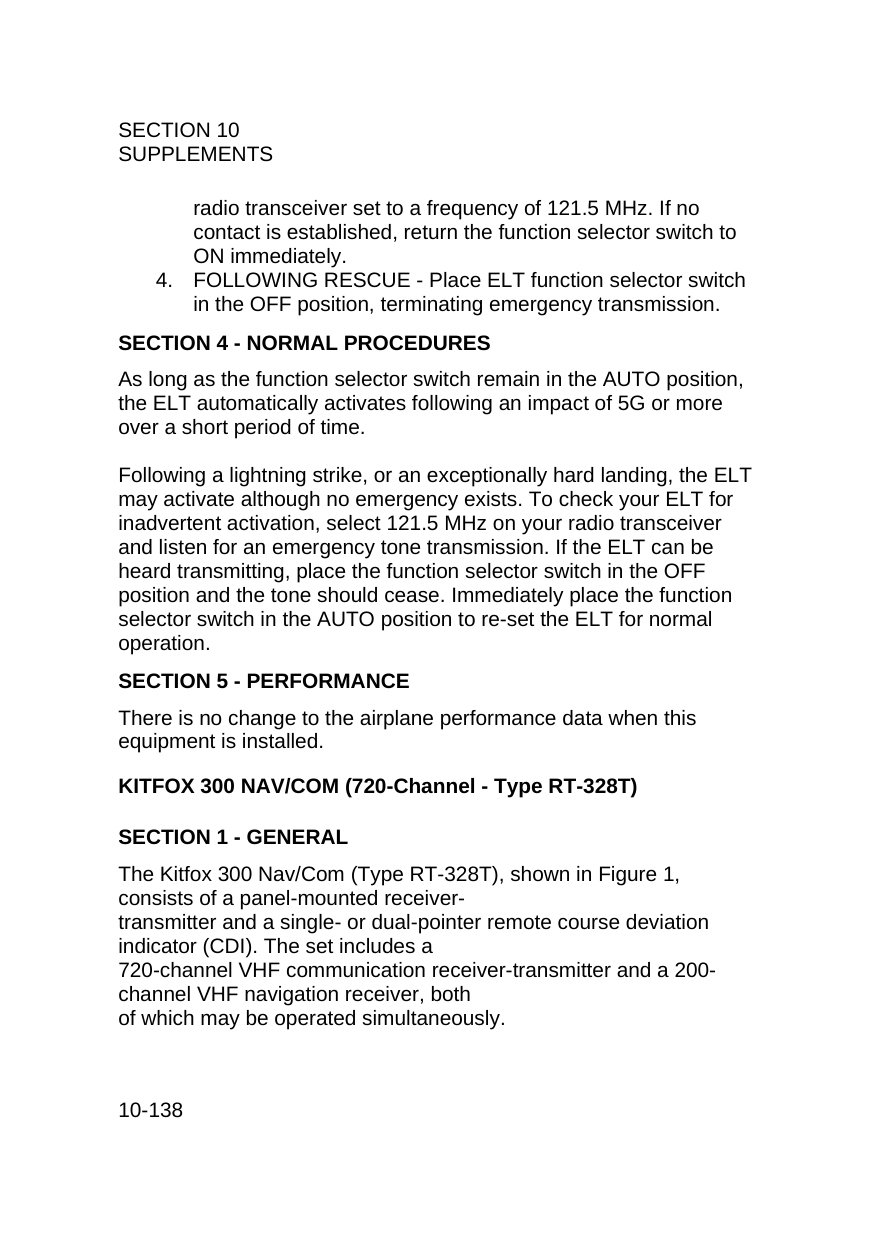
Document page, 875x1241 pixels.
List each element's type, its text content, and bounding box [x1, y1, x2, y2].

text of which may be operated simultaneously. [118, 1005, 756, 1029]
text There is no change to the airplane performance data when this equipment is installed. [118, 705, 756, 753]
subtitle KITFOX 300 NAV/COM (720-Channel - Type RT-328T) [118, 774, 756, 798]
subtitle SECTION 5 - PERFORMANCE [118, 669, 756, 693]
list radio transceiver set to a frequency of 121.5 MHz. If no contact is established, return the function selector switch to ON immediately. [156, 196, 756, 268]
text As long as the function selector switch remain in the AUTO position, the ELT automatically activates following an impact of 5G or more over a short period of time. [118, 367, 756, 439]
subtitle SECTION 4 - NORMAL PROCEDURES [118, 330, 756, 354]
text Following a lightning strike, or an exceptionally hard landing, the ELT may activate although no emergency exists. To check your ELT for inadvertent activation, select 121.5 MHz on your radio transceiver and listen for an emergency tone transmission. If the ELT can be heard transmitting, place the function selector switch in the OFF position and the tone should cease. Immediately place the function selector switch in the AUTO position to re-set the ELT for normal operation. [118, 463, 756, 654]
list FOLLOWING RESCUE - Place ELT function selector switch in the OFF position, terminating emergency transmission. [156, 268, 756, 316]
text 720-channel VHF communication receiver-transmitter and a 200-channel VHF navigation receiver, both [118, 957, 756, 1005]
text The Kitfox 300 Nav/Com (Type RT-328T), shown in Figure 1, consists of a panel-mounted receiver- [118, 862, 756, 909]
text transmitter and a single- or dual-pointer remote course deviation indicator (CDI). The set includes a [118, 909, 756, 957]
subtitle SECTION 1 - GENERAL [118, 825, 756, 849]
